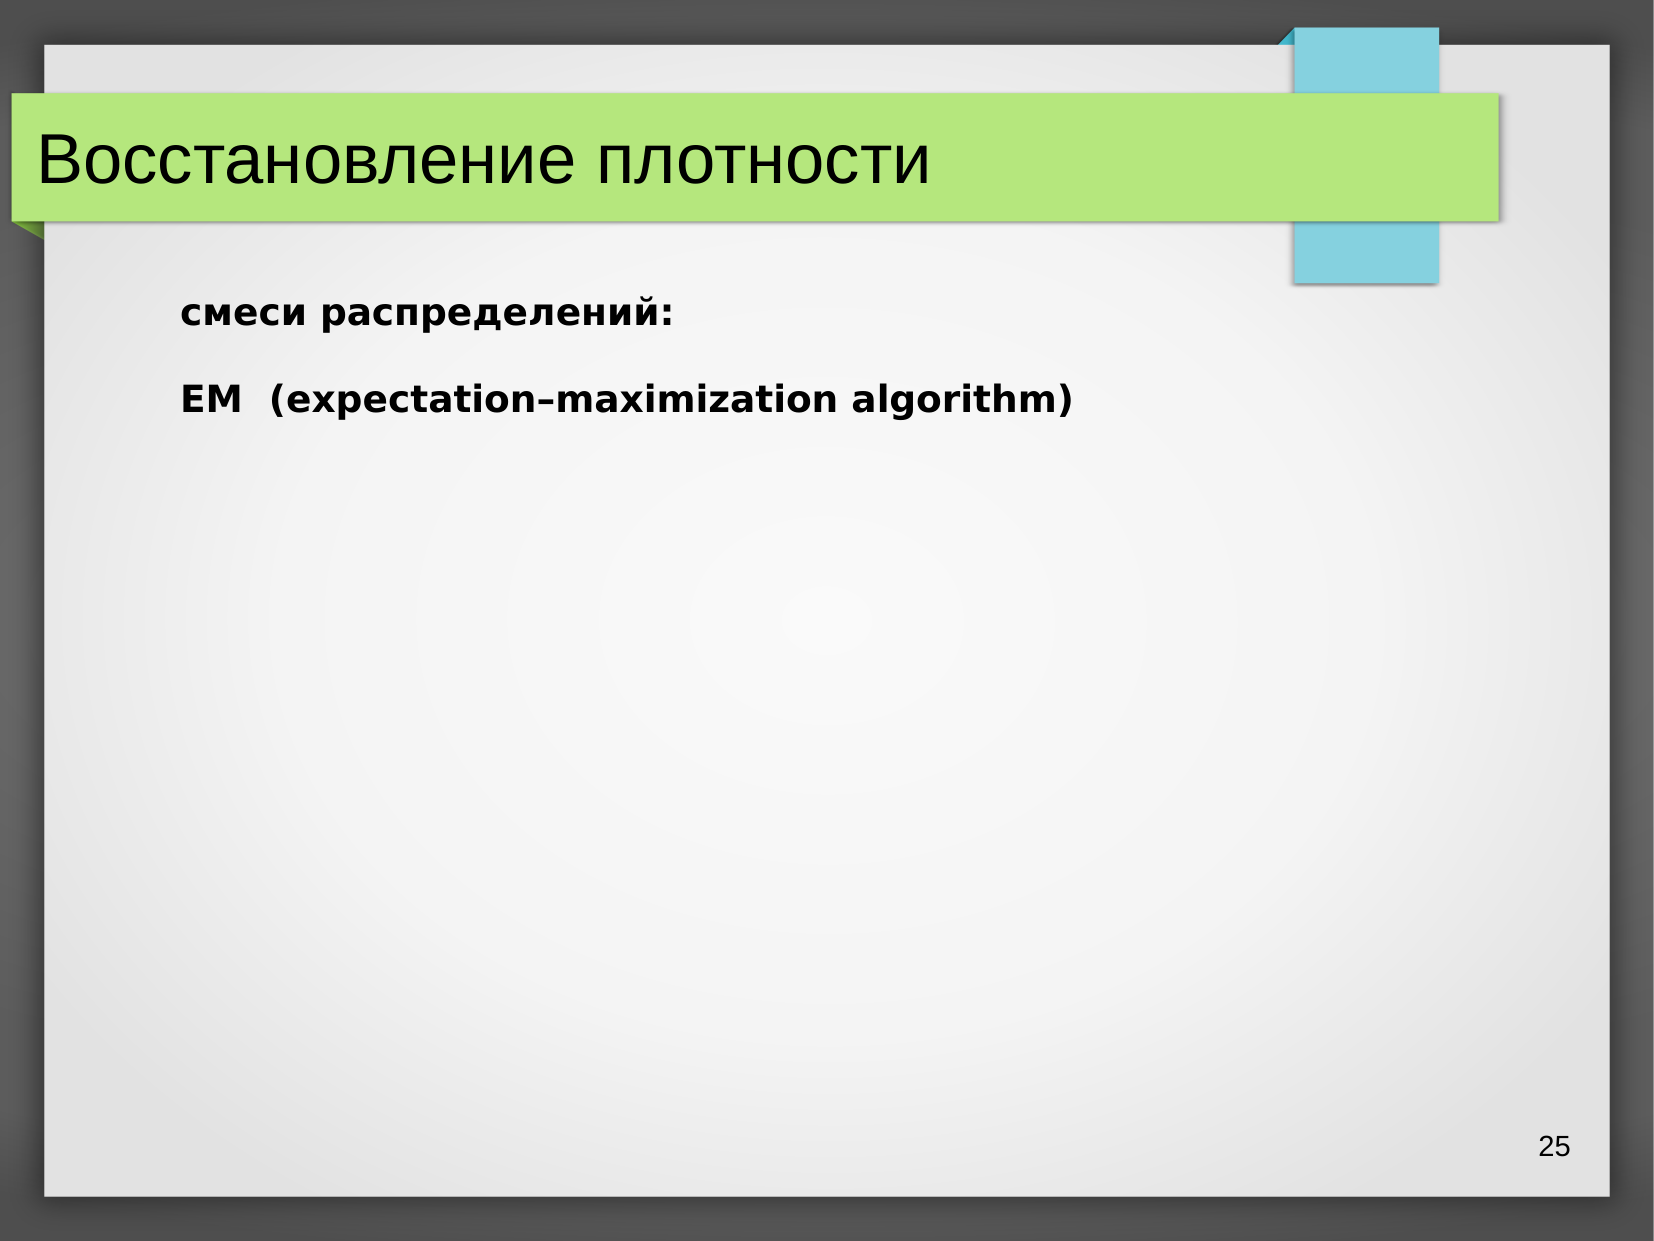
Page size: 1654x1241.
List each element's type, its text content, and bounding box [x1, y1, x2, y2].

title Восстановление плотности [35, 118, 1489, 200]
text_box смеси распределений: EM (expectation–maximization algorithm) [165, 283, 1300, 473]
picture [0, 0, 1654, 1241]
